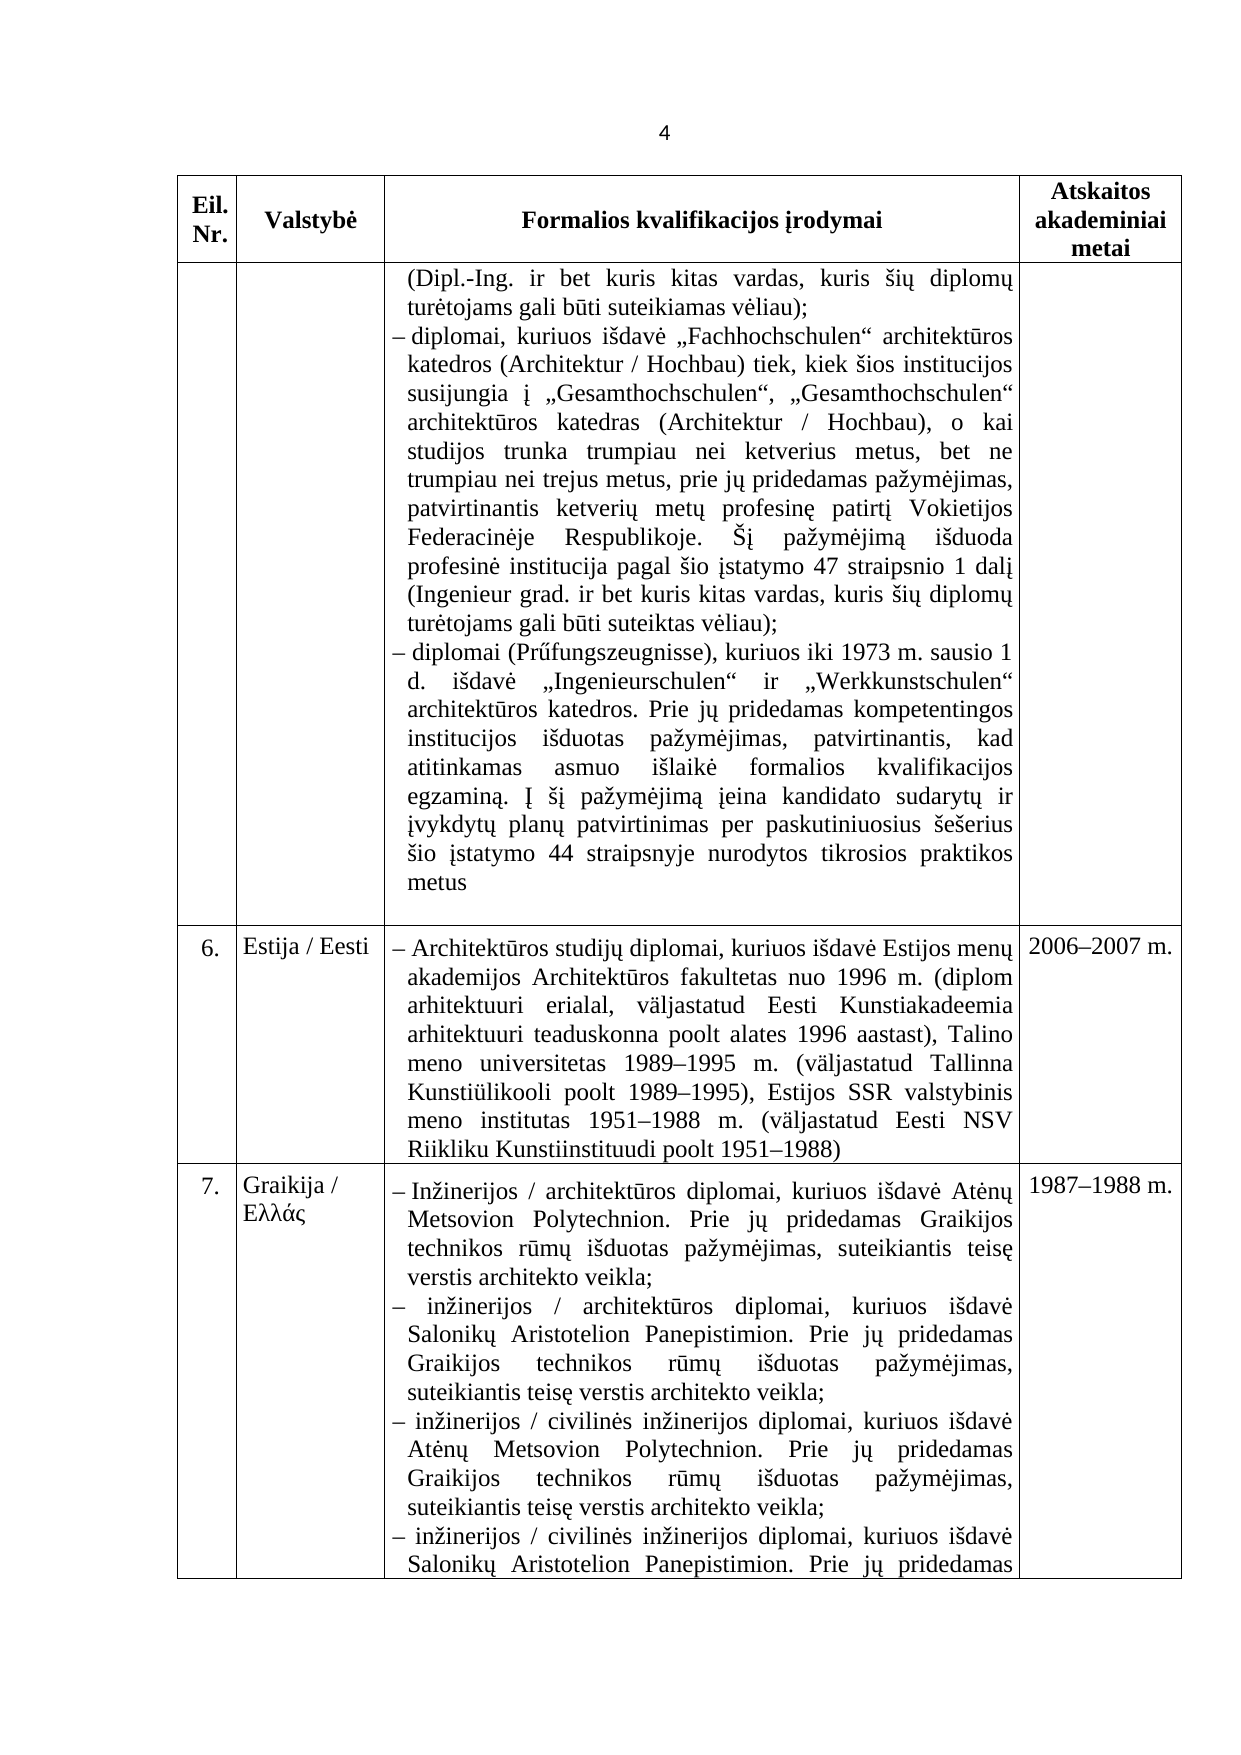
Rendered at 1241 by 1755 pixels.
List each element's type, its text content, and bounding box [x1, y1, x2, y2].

table_cell (Dipl.-Ing. ir bet kuris kitas vardas, kuris šių diplomų turėtojams gali būti suteikiamas vėliau); – diplomai, kuriuos išdavė „Fachhochschulen“ architektūros katedros (Architektur / Hochbau) tiek, kiek šios institucijos susijungia į „Gesamthochschulen“, „Gesamthochschulen“ architektūros katedras (Architektur / Hochbau), o kai studijos trunka trumpiau nei ketverius metus, bet ne trumpiau nei trejus metus, prie jų pridedamas pažymėjimas, patvirtinantis ketverių metų profesinę patirtį Vokietijos Federacinėje Respublikoje. Šį pažymėjimą išduoda profesinė institucija pagal šio įstatymo 47 straipsnio 1 dalį (Ingenieur grad. ir bet kuris kitas vardas, kuris šių diplomų turėtojams gali būti suteiktas vėliau); – diplomai (Prűfungszeugnisse), kuriuos iki 1973 m. sausio 1 d. išdavė „Ingenieurschulen“ ir „Werkkunstschulen“ architektūros katedros. Prie jų pridedamas kompetentingos institucijos išduotas pažymėjimas, patvirtinantis, kad atitinkamas asmuo išlaikė formalios kvalifikacijos egzaminą. Į šį pažymėjimą įeina kandidato sudarytų ir įvykdytų planų patvirtinimas per paskutiniuosius šešerius šio įstatymo 44 straipsnyje nurodytos tikrosios praktikos metus [385, 263, 1019, 924]
table_header Atskaitos akademiniai metai [1020, 176, 1181, 262]
table_cell – Inžinerijos / architektūros diplomai, kuriuos išdavė Atėnų Metsovion Polytechnion. Prie jų pridedamas Graikijos technikos rūmų išduotas pažymėjimas, suteikiantis teisę verstis architekto veikla; – inžinerijos / architektūros diplomai, kuriuos išdavė Salonikų Aristotelion Panepistimion. Prie jų pridedamas Graikijos technikos rūmų išduotas pažymėjimas, suteikiantis teisę verstis architekto veikla; – inžinerijos / civilinės inžinerijos diplomai, kuriuos išdavė Atėnų Metsovion Polytechnion. Prie jų pridedamas Graikijos technikos rūmų išduotas pažymėjimas, suteikiantis teisę verstis architekto veikla; – inžinerijos / civilinės inžinerijos diplomai, kuriuos išdavė Salonikų Aristotelion Panepistimion. Prie jų pridedamas [385, 1164, 1019, 1578]
table_header Formalios kvalifikacijos įrodymai [385, 176, 1019, 262]
table_cell Graikija / Eλλάς [237, 1164, 384, 1578]
table_cell – Architektūros studijų diplomai, kuriuos išdavė Estijos menų akademijos Architektūros fakultetas nuo 1996 m. (diplom arhitektuuri erialal, väljastatud Eesti Kunstiakadeemia arhitektuuri teaduskonna poolt alates 1996 aastast), Talino meno universitetas 1989–1995 m. (väljastatud Tallinna Kunstiülikooli poolt 1989–1995), Estijos SSR valstybinis meno institutas 1951–1988 m. (väljastatud Eesti NSV Riikliku Kunstiinstituudi poolt 1951–1988) [385, 926, 1019, 1163]
table_cell Estija / Eesti [237, 926, 384, 1163]
table_cell 2006–2007 m. [1020, 926, 1181, 1163]
table_cell 1987–1988 m. [1020, 1164, 1181, 1578]
table_cell 7. [178, 1164, 236, 1578]
table_cell [178, 263, 236, 924]
table_cell [1020, 263, 1181, 924]
table_cell 6. [178, 926, 236, 1163]
table_cell [237, 263, 384, 924]
table_header Eil. Nr. [178, 176, 236, 262]
table_header Valstybė [237, 176, 384, 262]
